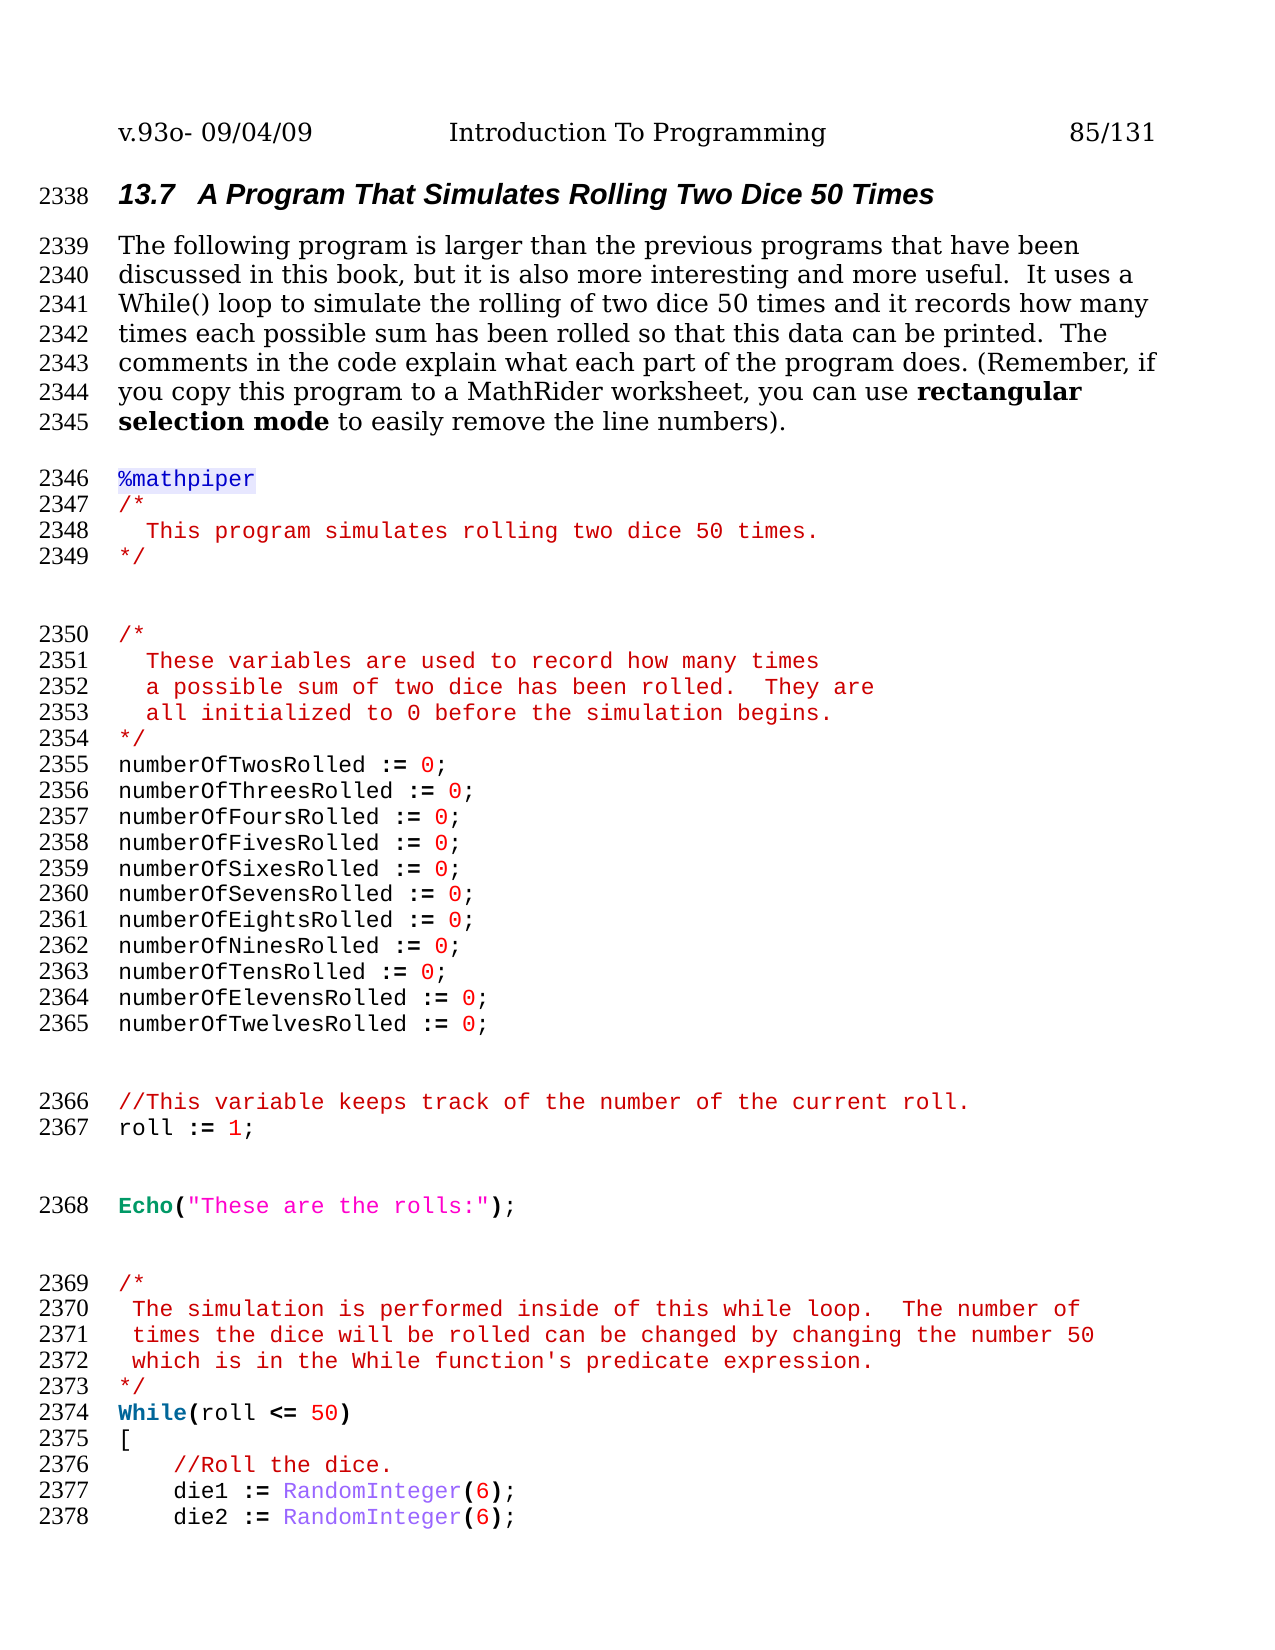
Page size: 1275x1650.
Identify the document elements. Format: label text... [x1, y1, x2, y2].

text numberOfEightsRolled := 0; [118, 909, 1157, 935]
text die1 := RandomInteger(6); [118, 1479, 1157, 1505]
text die2 := RandomInteger(6); [118, 1505, 1157, 1531]
text The simulation is performed inside of this while loop. The number of [118, 1298, 1157, 1324]
text */ [118, 1376, 1157, 1402]
text /* [118, 494, 1157, 520]
text [ [118, 1427, 1157, 1453]
text numberOfFoursRolled := 0; [118, 805, 1157, 831]
text //Roll the dice. [118, 1453, 1157, 1479]
text numberOfTwosRolled := 0; [118, 753, 1157, 779]
text which is in the While function's predicate expression. [118, 1350, 1157, 1376]
text Echo("These are the rolls:"); [118, 1194, 1157, 1220]
text numberOfElevensRolled := 0; [118, 987, 1157, 1012]
text roll := 1; [118, 1116, 1157, 1142]
text numberOfNinesRolled := 0; [118, 935, 1157, 961]
text //This variable keeps track of the number of the current roll. [118, 1090, 1157, 1116]
text numberOfTwelvesRolled := 0; [118, 1012, 1157, 1038]
text These variables are used to record how many times [118, 649, 1157, 675]
text numberOfFivesRolled := 0; [118, 831, 1157, 857]
text a possible sum of two dice has been rolled. They are [118, 675, 1157, 701]
text numberOfSixesRolled := 0; [118, 857, 1157, 883]
text numberOfTensRolled := 0; [118, 961, 1157, 987]
subtitle A Program That Simulates Rolling Two Dice 50 Times [118, 177, 1157, 210]
text The following program is larger than the previous programs that have been discussed in this book, but it is also more interesting and more useful. It uses a While() loop to simulate the rolling of two dice 50 times and it records how many times each possible sum has been rolled so that this data can be printed. The comments in the code explain what each part of the program does. (Remember, if you copy this program to a MathRider worksheet, you can use rectangular selection mode to easily remove the line numbers). [118, 231, 1157, 436]
text all initialized to 0 before the simulation begins. [118, 701, 1157, 727]
text /* [118, 1272, 1157, 1298]
text %mathpiper [118, 468, 1157, 494]
text */ [118, 727, 1157, 753]
text numberOfSevensRolled := 0; [118, 883, 1157, 909]
text While(roll <= 50) [118, 1402, 1157, 1427]
text /* [118, 623, 1157, 649]
text This program simulates rolling two dice 50 times. [118, 520, 1157, 546]
text times the dice will be rolled can be changed by changing the number 50 [118, 1324, 1157, 1350]
text numberOfThreesRolled := 0; [118, 779, 1157, 805]
text */ [118, 546, 1157, 572]
